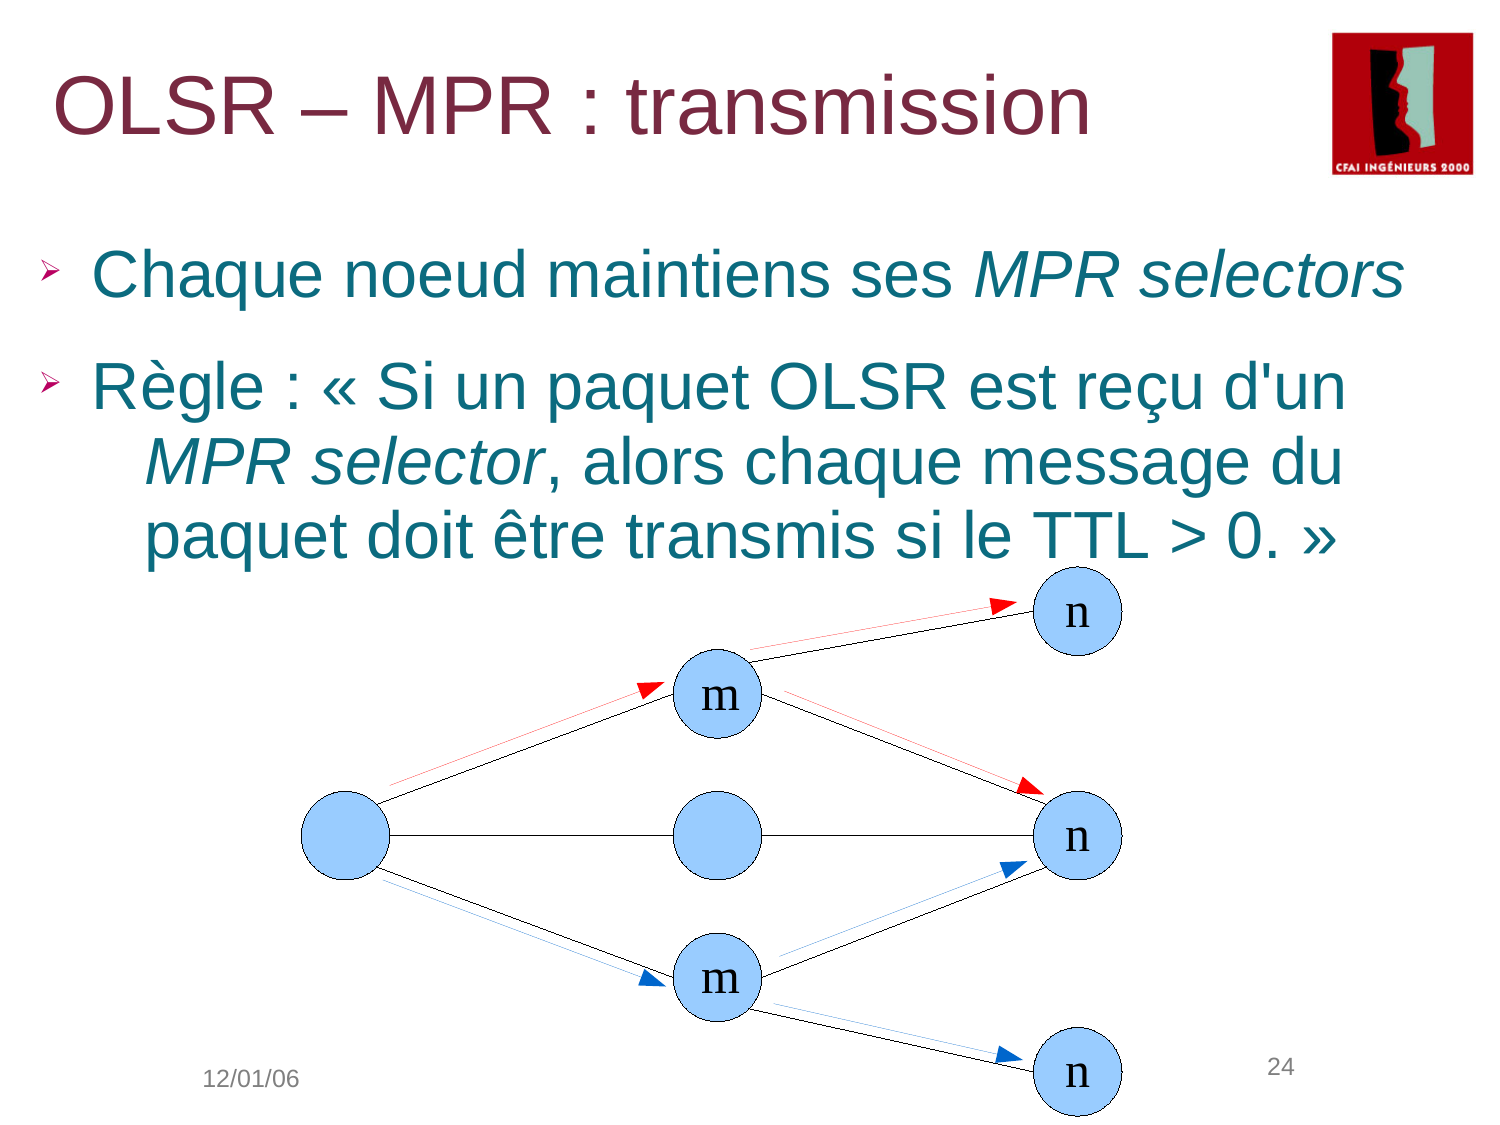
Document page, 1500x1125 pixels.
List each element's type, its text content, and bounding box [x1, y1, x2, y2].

text_box n [1033, 566, 1123, 656]
picture [1328, 29, 1477, 178]
title OLSR – MPR : transmission [37, 20, 1326, 204]
text_box n [1033, 791, 1123, 880]
text_box m [673, 933, 762, 1022]
text_box [673, 791, 762, 880]
list Chaque noeud maintiens ses MPR selectors Règle : « Si un paquet OLSR est reçu d'un MPR selector, alors chaque message du paquet doit être transmis si le TTL > 0. » [37, 236, 1463, 608]
text_box n [1033, 1027, 1123, 1117]
text_box m [673, 649, 762, 739]
text_box [301, 791, 390, 880]
